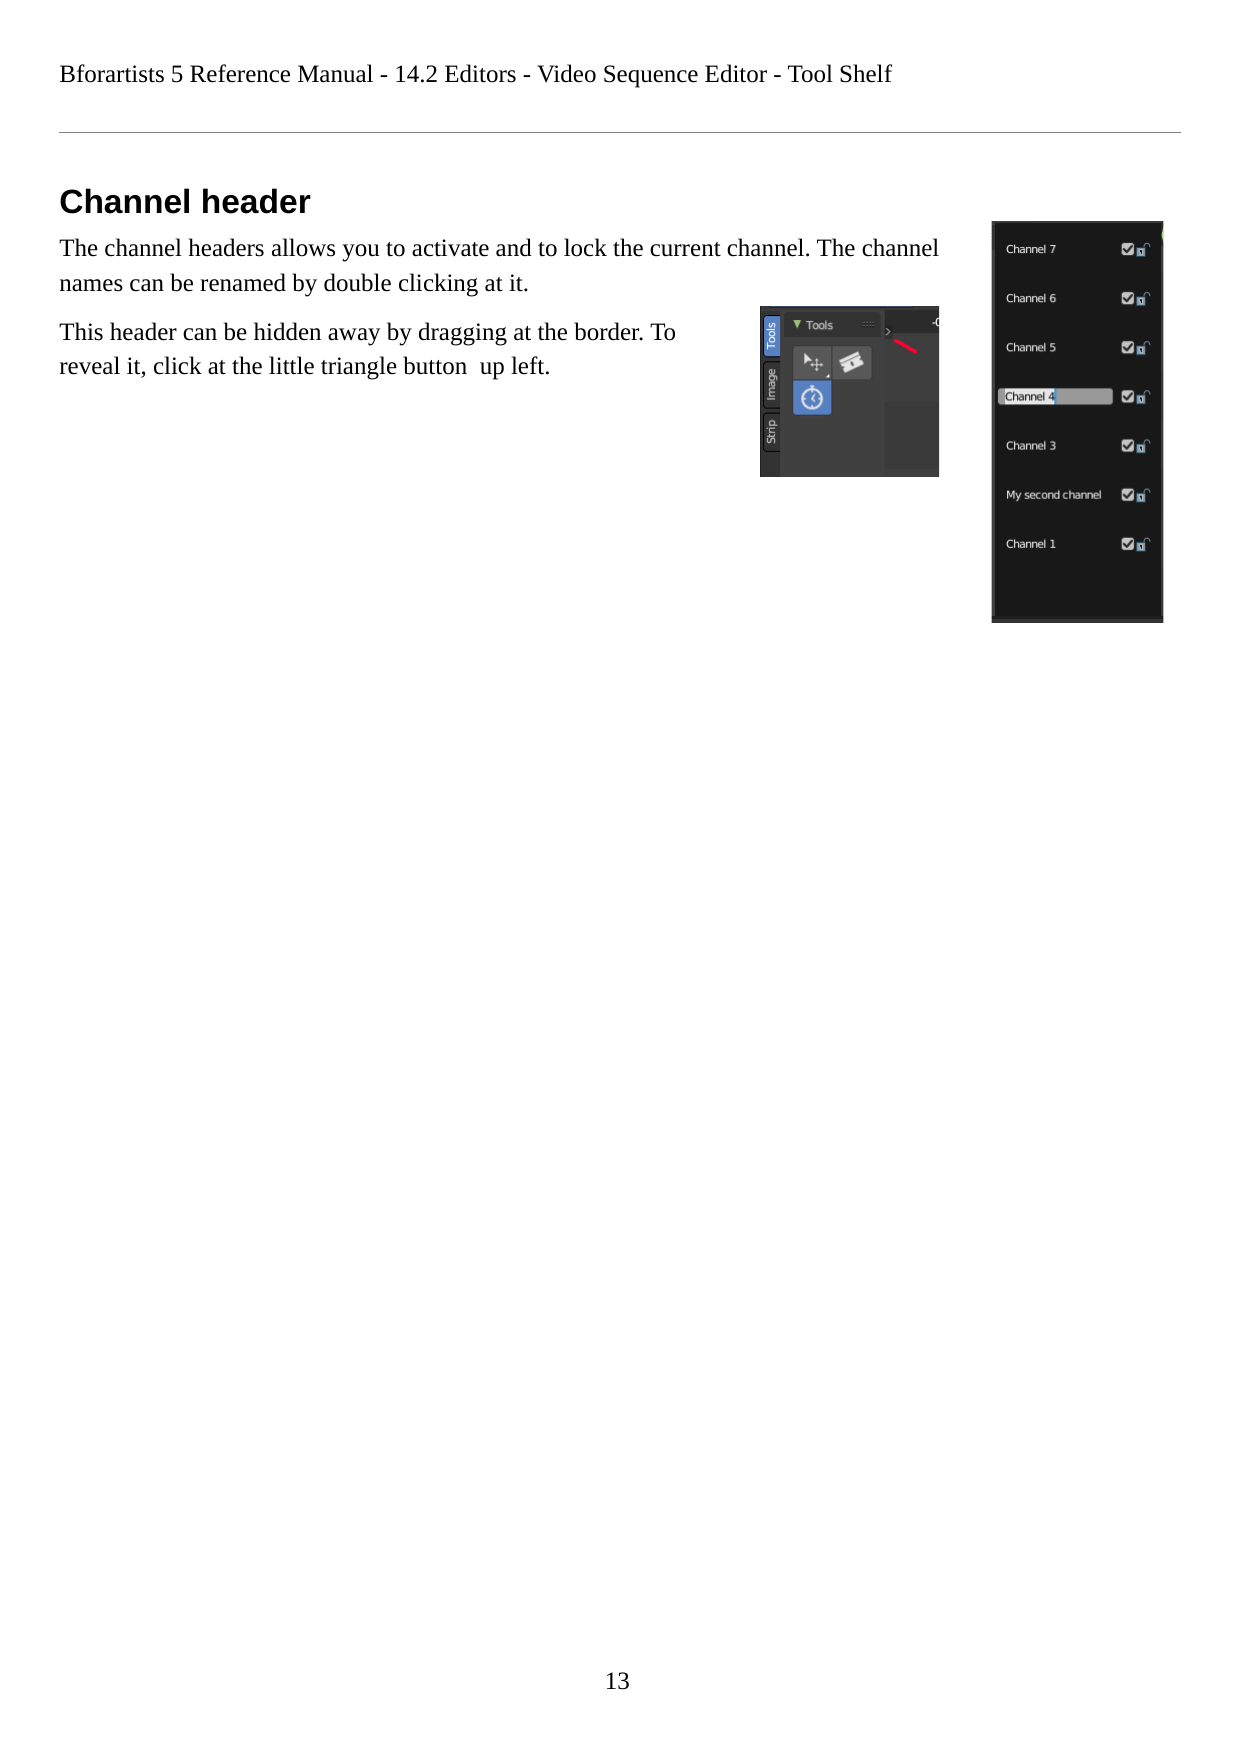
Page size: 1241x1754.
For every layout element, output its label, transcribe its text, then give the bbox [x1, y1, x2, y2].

picture [991, 221, 1164, 623]
text This header can be hidden away by dragging at the border. To reveal it, click at the little triangle button up left. [59, 317, 760, 380]
text The channel headers allows you to activate and to lock the current channel. The channel names can be renamed by double clicking at it. [59, 233, 991, 297]
picture [760, 306, 940, 477]
text [940, 317, 991, 380]
subtitle Channel header [59, 182, 1181, 221]
